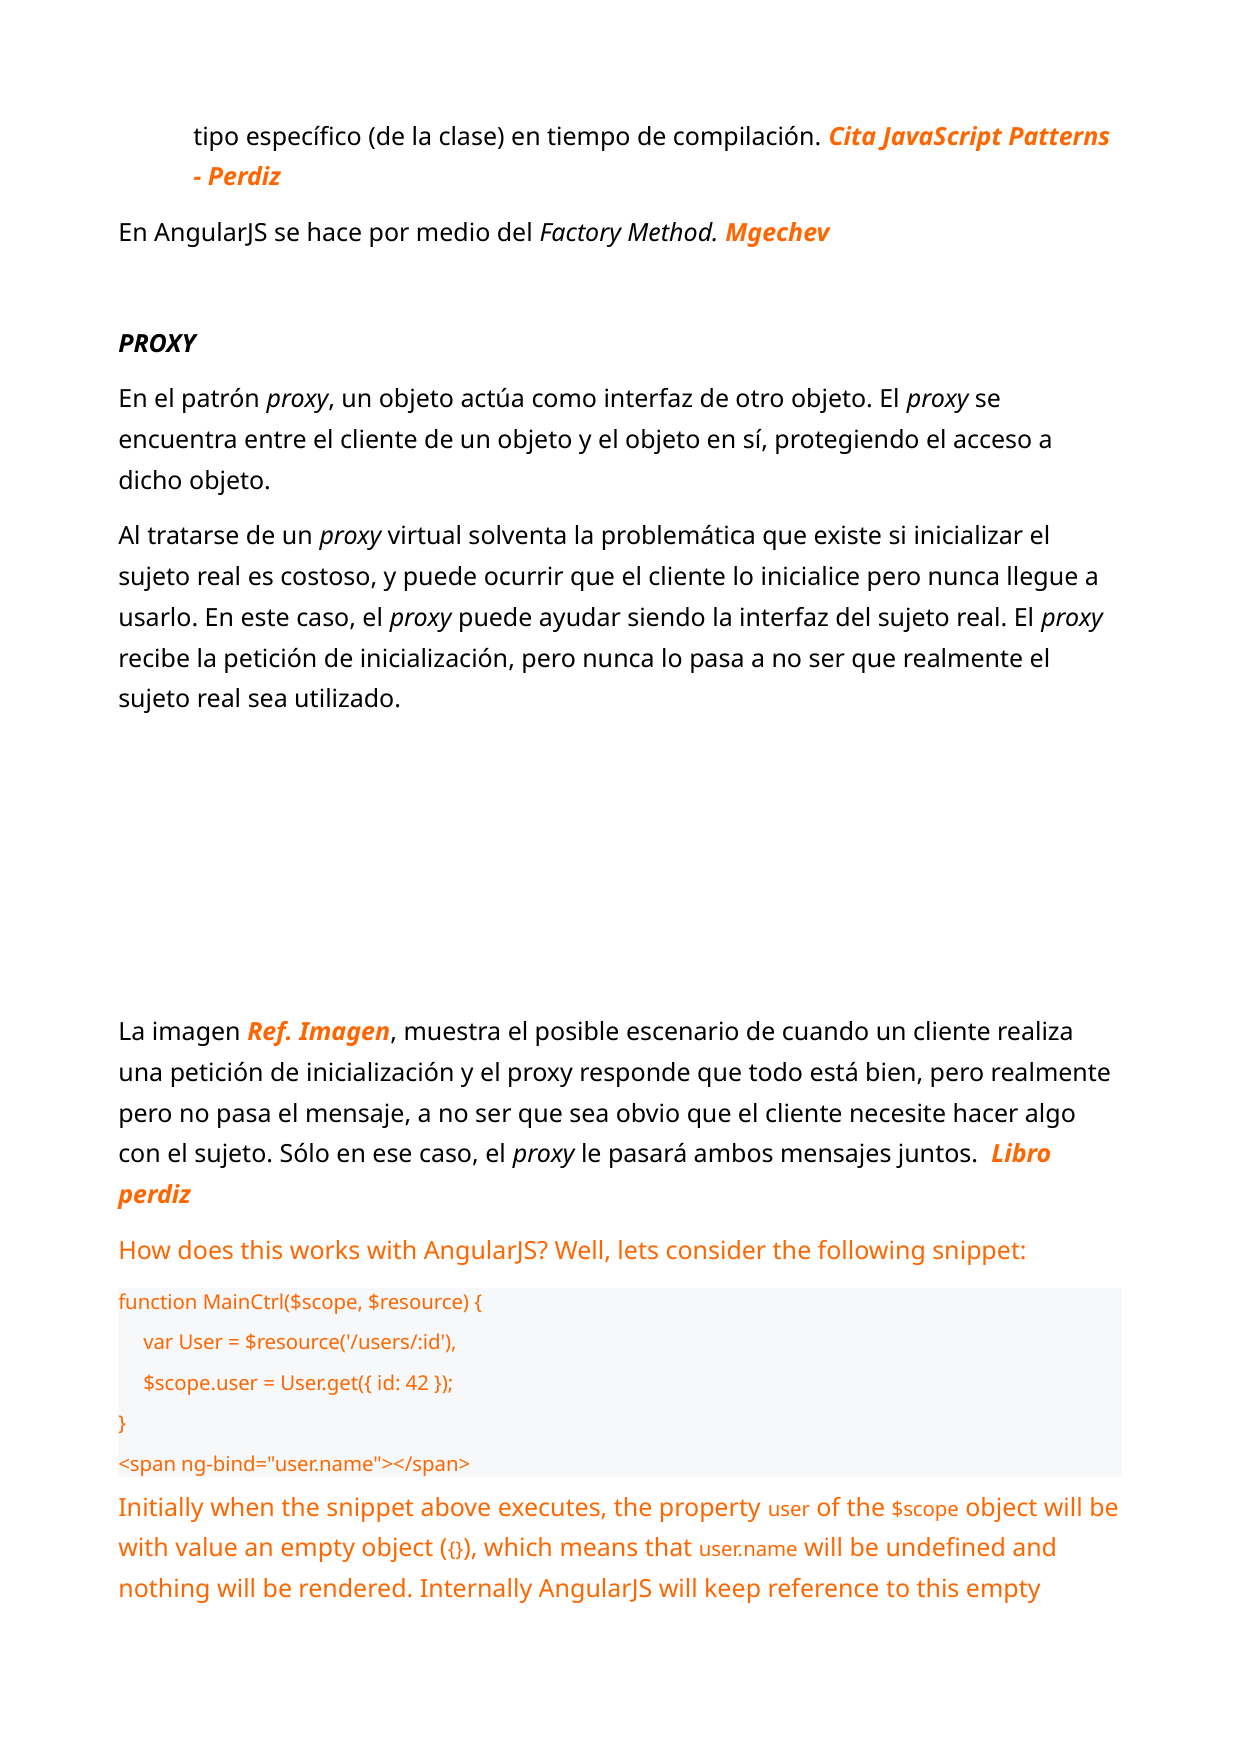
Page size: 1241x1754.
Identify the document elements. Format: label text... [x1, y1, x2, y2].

subtitle var User = $resource('/users/:id'), [118, 1328, 1122, 1356]
subtitle PROXY [118, 325, 1122, 359]
subtitle $scope.user = User.get({ id: 42 }); [118, 1368, 1122, 1396]
subtitle } [118, 1409, 1122, 1437]
subtitle En el patrón proxy, un objeto actúa como interfaz de otro objeto. El proxy se encuentra entre el cliente de un objeto y el objeto en sí, protegiendo el acceso a dicho objeto. [118, 381, 1122, 496]
subtitle How does this works with AngularJS? Well, lets consider the following snippet: [118, 1232, 1122, 1266]
subtitle function MainCtrl($scope, $resource) { [118, 1288, 1122, 1315]
subtitle Al tratarse de un proxy virtual solventa la problemática que existe si inicializar el sujeto real es costoso, y puede ocurrir que el cliente lo inicialice pero nunca llegue a usarlo. En este caso, el proxy puede ayudar siendo la interfaz del sujeto real. El proxy recibe la petición de inicialización, pero nunca lo pasa a no ser que realmente el sujeto real sea utilizado. [118, 518, 1122, 715]
subtitle La imagen Ref. Imagen, muestra el posible escenario de cuando un cliente realiza una petición de inicialización y el proxy responde que todo está bien, pero realmente pero no pasa el mensaje, a no ser que sea obvio que el cliente necesite hacer algo con el sujeto. Sólo en ese caso, el proxy le pasará ambos mensajes juntos. Libro perdiz [118, 1013, 1122, 1211]
subtitle Initially when the snippet above executes, the property user of the $scope object will be with value an empty object ({}), which means that user.name will be undefined and nothing will be rendered. Internally AngularJS will keep reference to this empty [118, 1489, 1122, 1605]
subtitle En AngularJS se hace por medio del Factory Method. Mgechev [118, 214, 1122, 248]
subtitle <span ng-bind="user.name"></span> [118, 1449, 1122, 1477]
subtitle tipo específico (de la clase) en tiempo de compilación. Cita JavaScript Patterns - Perdiz [156, 118, 1122, 193]
